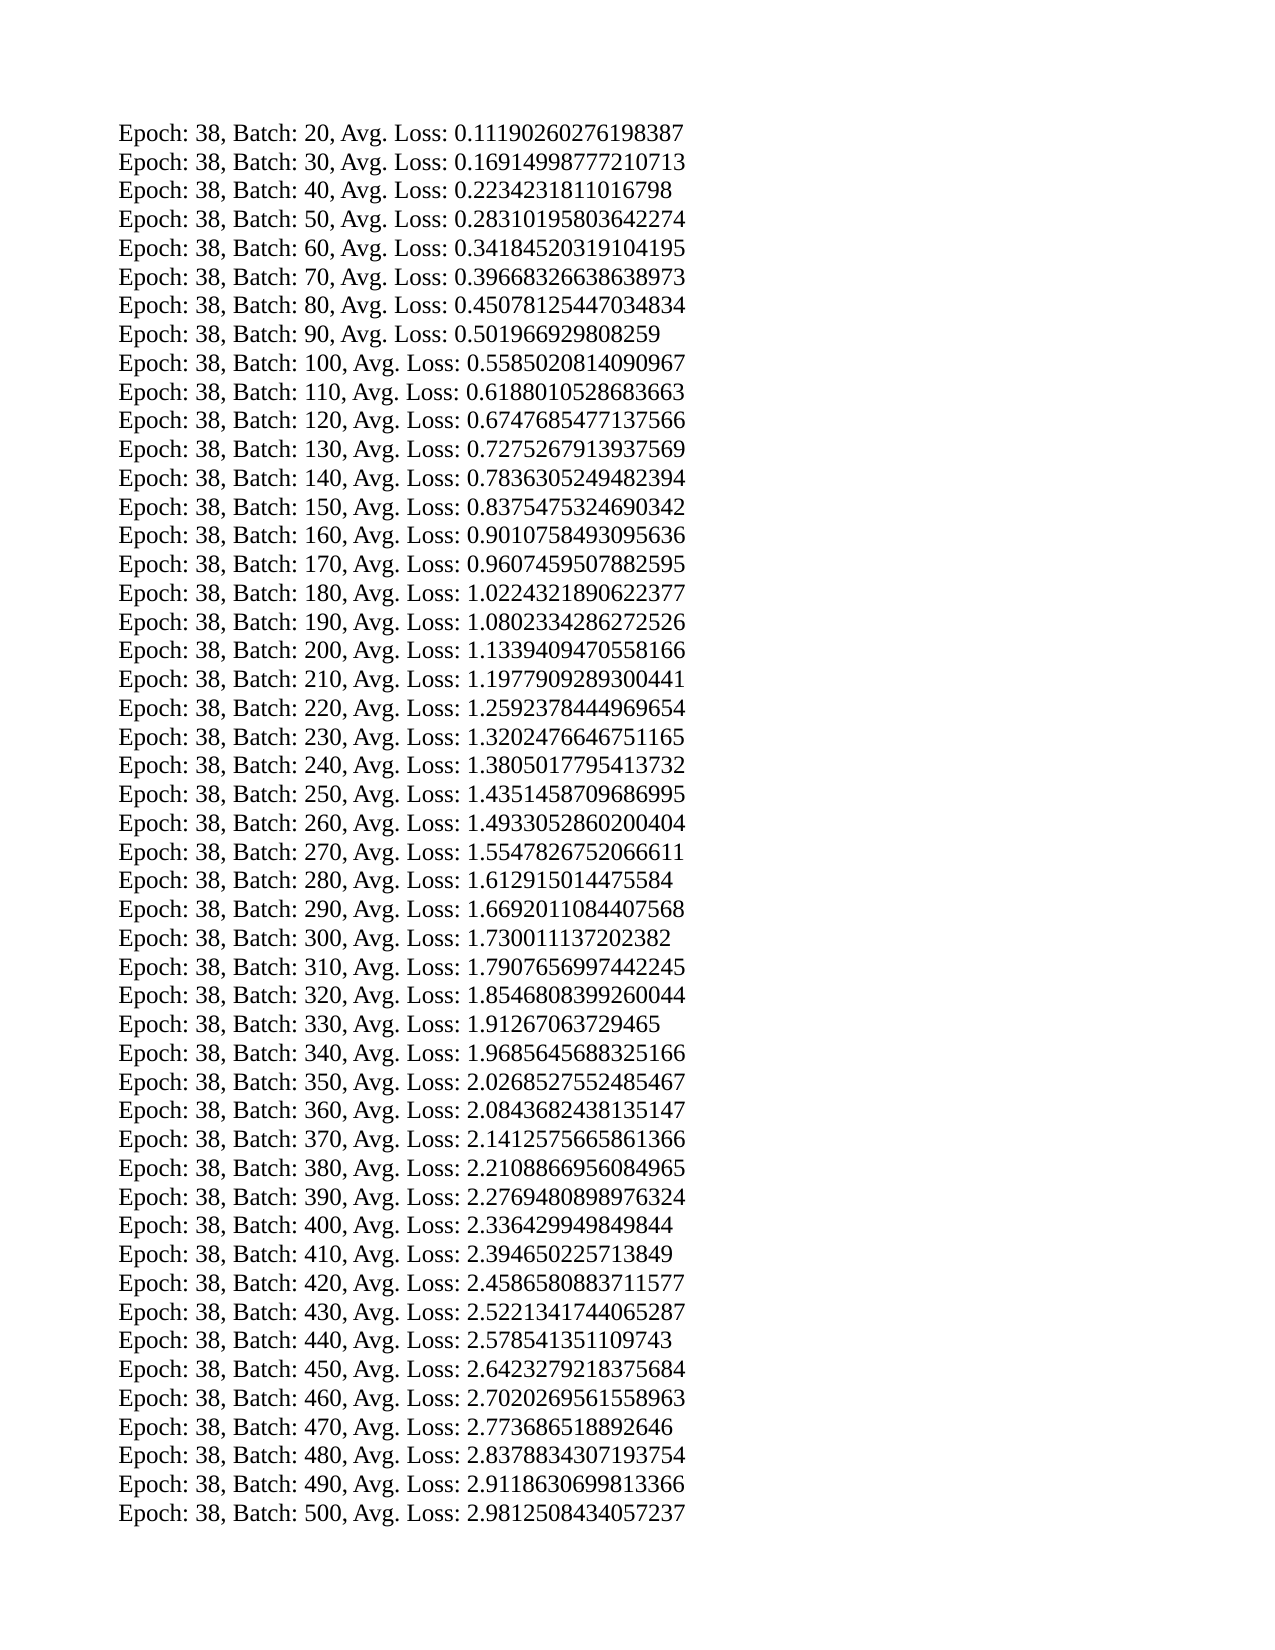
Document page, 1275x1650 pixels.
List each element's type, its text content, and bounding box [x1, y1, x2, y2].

text Epoch: 38, Batch: 150, Avg. Loss: 0.8375475324690342 [118, 492, 1157, 521]
text Epoch: 38, Batch: 20, Avg. Loss: 0.11190260276198387 [118, 118, 1157, 147]
text Epoch: 38, Batch: 290, Avg. Loss: 1.6692011084407568 [118, 894, 1157, 923]
text Epoch: 38, Batch: 320, Avg. Loss: 1.8546808399260044 [118, 981, 1157, 1009]
text Epoch: 38, Batch: 260, Avg. Loss: 1.4933052860200404 [118, 808, 1157, 837]
text Epoch: 38, Batch: 400, Avg. Loss: 2.336429949849844 [118, 1211, 1157, 1239]
text Epoch: 38, Batch: 440, Avg. Loss: 2.578541351109743 [118, 1326, 1157, 1354]
text Epoch: 38, Batch: 80, Avg. Loss: 0.45078125447034834 [118, 291, 1157, 319]
text Epoch: 38, Batch: 30, Avg. Loss: 0.16914998777210713 [118, 147, 1157, 176]
text Epoch: 38, Batch: 410, Avg. Loss: 2.394650225713849 [118, 1239, 1157, 1268]
text Epoch: 38, Batch: 370, Avg. Loss: 2.1412575665861366 [118, 1124, 1157, 1153]
text Epoch: 38, Batch: 270, Avg. Loss: 1.5547826752066611 [118, 837, 1157, 866]
text Epoch: 38, Batch: 450, Avg. Loss: 2.6423279218375684 [118, 1354, 1157, 1383]
text Epoch: 38, Batch: 280, Avg. Loss: 1.612915014475584 [118, 866, 1157, 894]
text Epoch: 38, Batch: 230, Avg. Loss: 1.3202476646751165 [118, 722, 1157, 751]
text Epoch: 38, Batch: 100, Avg. Loss: 0.5585020814090967 [118, 348, 1157, 377]
text Epoch: 38, Batch: 350, Avg. Loss: 2.0268527552485467 [118, 1067, 1157, 1096]
text Epoch: 38, Batch: 390, Avg. Loss: 2.2769480898976324 [118, 1182, 1157, 1211]
text Epoch: 38, Batch: 220, Avg. Loss: 1.2592378444969654 [118, 693, 1157, 722]
text Epoch: 38, Batch: 470, Avg. Loss: 2.773686518892646 [118, 1412, 1157, 1441]
text Epoch: 38, Batch: 360, Avg. Loss: 2.0843682438135147 [118, 1096, 1157, 1124]
text Epoch: 38, Batch: 110, Avg. Loss: 0.6188010528683663 [118, 377, 1157, 406]
text Epoch: 38, Batch: 490, Avg. Loss: 2.9118630699813366 [118, 1469, 1157, 1498]
text Epoch: 38, Batch: 120, Avg. Loss: 0.6747685477137566 [118, 406, 1157, 434]
text Epoch: 38, Batch: 60, Avg. Loss: 0.34184520319104195 [118, 233, 1157, 262]
text Epoch: 38, Batch: 180, Avg. Loss: 1.0224321890622377 [118, 578, 1157, 607]
text Epoch: 38, Batch: 190, Avg. Loss: 1.0802334286272526 [118, 607, 1157, 636]
text Epoch: 38, Batch: 330, Avg. Loss: 1.91267063729465 [118, 1009, 1157, 1038]
text Epoch: 38, Batch: 430, Avg. Loss: 2.5221341744065287 [118, 1297, 1157, 1326]
text Epoch: 38, Batch: 340, Avg. Loss: 1.9685645688325166 [118, 1038, 1157, 1067]
text Epoch: 38, Batch: 70, Avg. Loss: 0.39668326638638973 [118, 262, 1157, 291]
text Epoch: 38, Batch: 90, Avg. Loss: 0.501966929808259 [118, 319, 1157, 348]
text Epoch: 38, Batch: 460, Avg. Loss: 2.7020269561558963 [118, 1383, 1157, 1412]
text Epoch: 38, Batch: 210, Avg. Loss: 1.1977909289300441 [118, 664, 1157, 693]
text Epoch: 38, Batch: 130, Avg. Loss: 0.7275267913937569 [118, 434, 1157, 463]
text Epoch: 38, Batch: 200, Avg. Loss: 1.1339409470558166 [118, 636, 1157, 664]
text Epoch: 38, Batch: 250, Avg. Loss: 1.4351458709686995 [118, 779, 1157, 808]
text Epoch: 38, Batch: 380, Avg. Loss: 2.2108866956084965 [118, 1153, 1157, 1182]
text Epoch: 38, Batch: 310, Avg. Loss: 1.7907656997442245 [118, 952, 1157, 981]
text Epoch: 38, Batch: 40, Avg. Loss: 0.2234231811016798 [118, 176, 1157, 204]
text Epoch: 38, Batch: 420, Avg. Loss: 2.4586580883711577 [118, 1268, 1157, 1297]
text Epoch: 38, Batch: 50, Avg. Loss: 0.28310195803642274 [118, 204, 1157, 233]
text Epoch: 38, Batch: 140, Avg. Loss: 0.7836305249482394 [118, 463, 1157, 492]
text Epoch: 38, Batch: 170, Avg. Loss: 0.9607459507882595 [118, 549, 1157, 578]
text Epoch: 38, Batch: 500, Avg. Loss: 2.9812508434057237 [118, 1498, 1157, 1527]
text Epoch: 38, Batch: 240, Avg. Loss: 1.3805017795413732 [118, 751, 1157, 779]
text Epoch: 38, Batch: 300, Avg. Loss: 1.730011137202382 [118, 923, 1157, 952]
text Epoch: 38, Batch: 480, Avg. Loss: 2.8378834307193754 [118, 1441, 1157, 1469]
text Epoch: 38, Batch: 160, Avg. Loss: 0.9010758493095636 [118, 521, 1157, 549]
